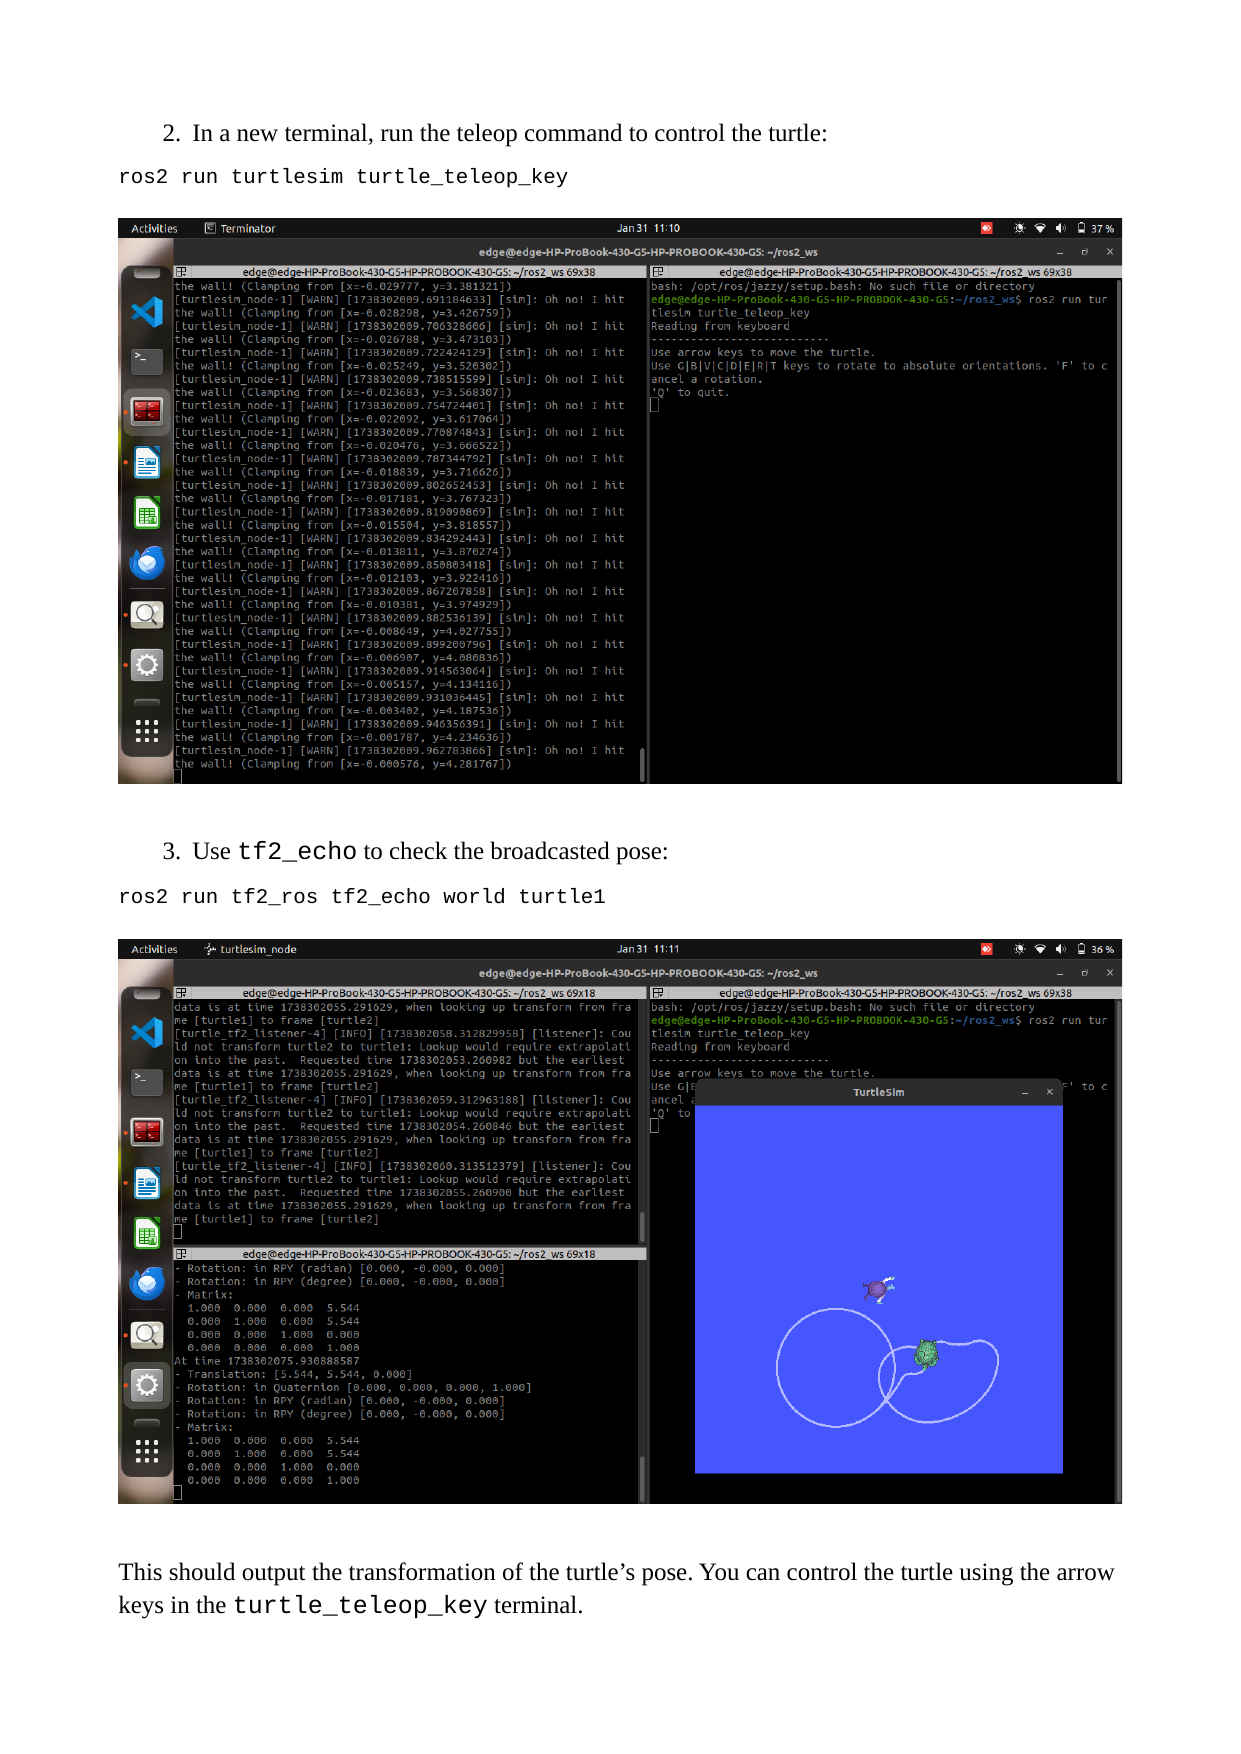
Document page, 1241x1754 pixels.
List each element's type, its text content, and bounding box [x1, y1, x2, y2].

text ros2 run turtlesim turtle_teleop_key [118, 166, 1122, 189]
picture [118, 939, 1123, 1504]
list Use tf2_echo to check the broadcasted pose: [162, 836, 1122, 867]
text This should output the transformation of the turtle’s pose. You can control the turtle using the arrow keys in the turtle_teleop_key terminal. [118, 1557, 1122, 1621]
picture [118, 218, 1123, 784]
list In a new terminal, run the teleop command to control the turtle: [162, 118, 1122, 147]
text ros2 run tf2_ros tf2_echo world turtle1 [118, 886, 1122, 910]
